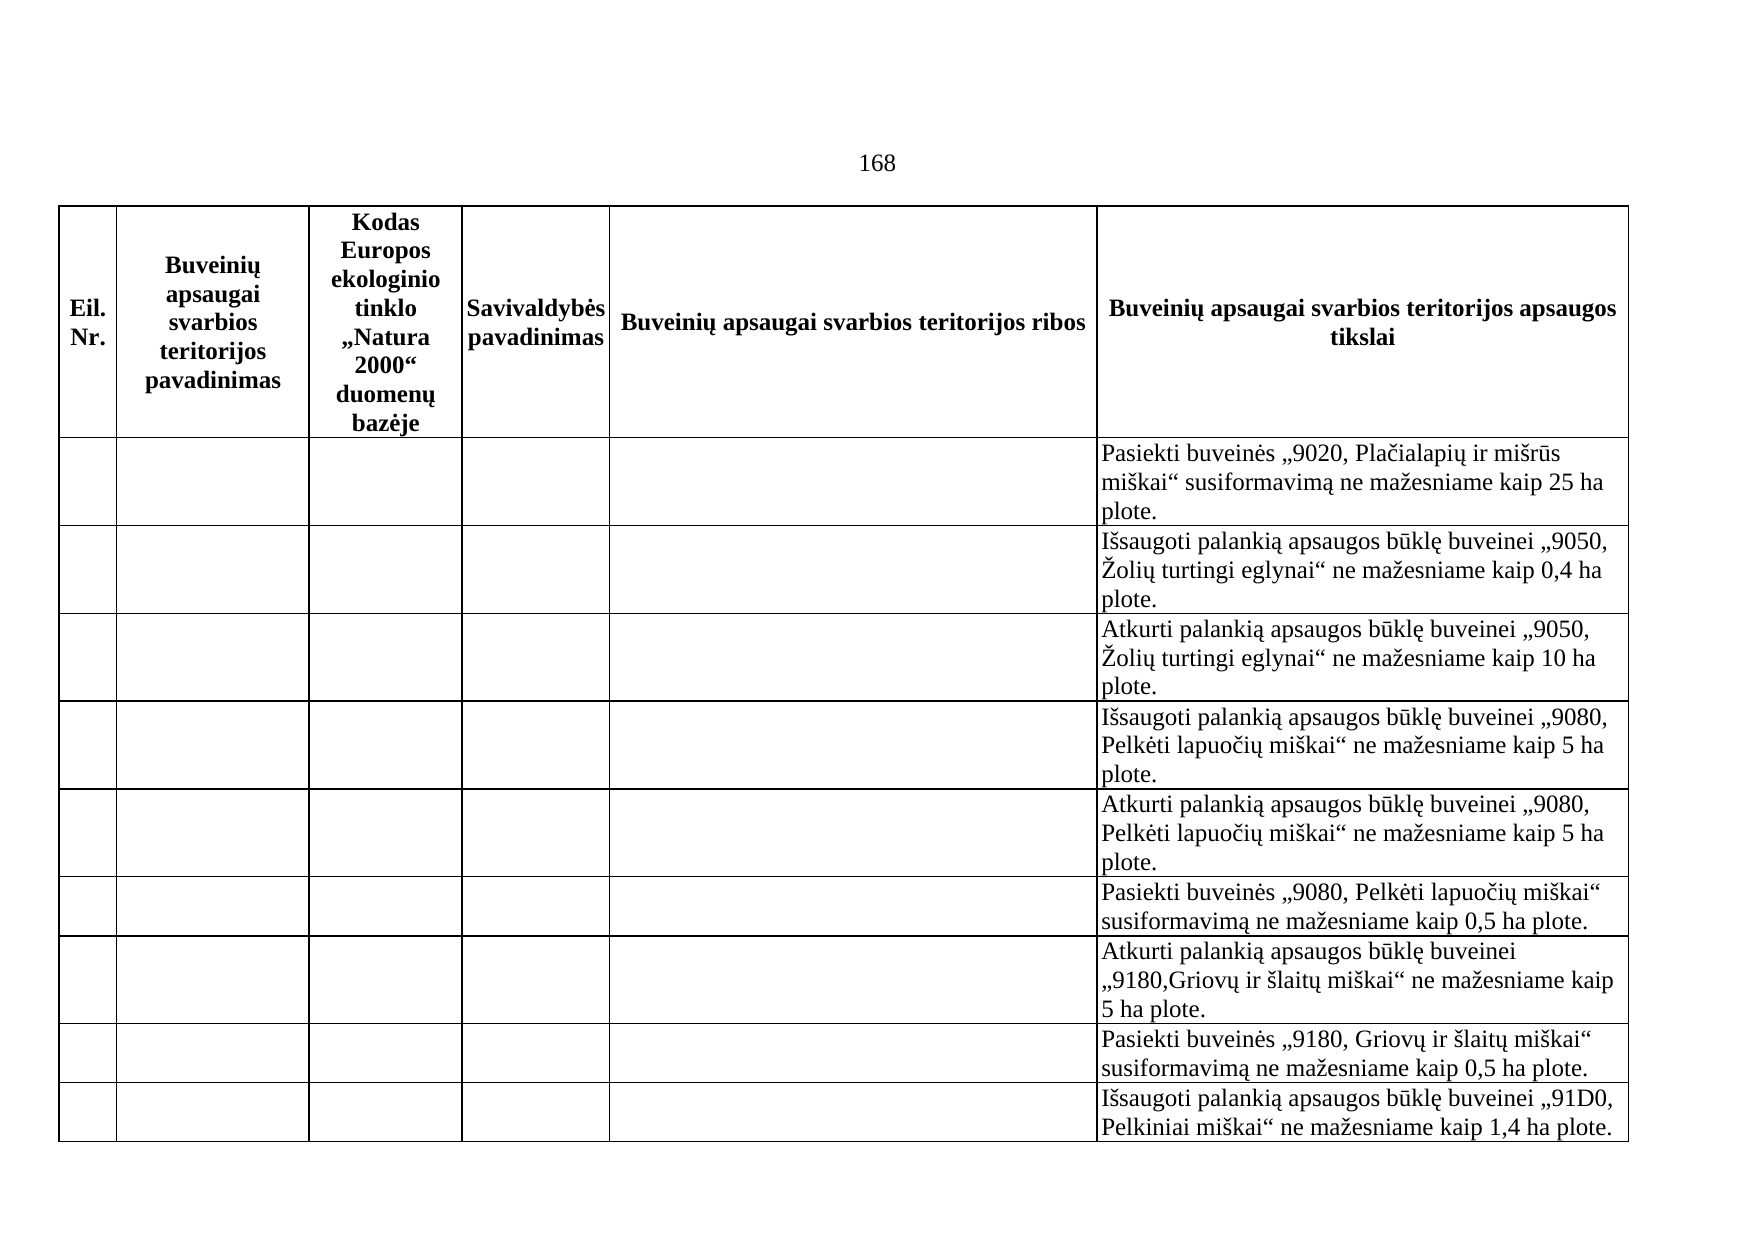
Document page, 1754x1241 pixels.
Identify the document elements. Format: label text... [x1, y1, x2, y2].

table_cell [60, 1083, 116, 1141]
table_cell [60, 614, 116, 700]
table_cell [117, 526, 308, 612]
table_cell [463, 937, 609, 1023]
table_cell [117, 877, 308, 935]
table_cell [610, 937, 1096, 1023]
table_cell Išsaugoti palankią apsaugos būklę buveinei „9080, Pelkėti lapuočių miškai“ ne mažesniame kaip 5 ha plote. [1098, 702, 1628, 788]
table_cell [610, 1024, 1096, 1082]
table_cell [310, 1083, 461, 1141]
table_cell [463, 877, 609, 935]
table_cell Atkurti palankią apsaugos būklę buveinei „9180,Griovų ir šlaitų miškai“ ne mažesniame kaip 5 ha plote. [1098, 937, 1628, 1023]
table_cell [610, 790, 1096, 876]
table_cell [463, 1024, 609, 1082]
table_cell [60, 937, 116, 1023]
table_cell [610, 438, 1096, 524]
table_cell [463, 438, 609, 524]
table_cell [310, 702, 461, 788]
table_cell [117, 702, 308, 788]
table_cell [463, 702, 609, 788]
table_cell [60, 877, 116, 935]
table_cell [310, 790, 461, 876]
table_cell [310, 937, 461, 1023]
table_cell [463, 614, 609, 700]
table_header Kodas Europos ekologinio tinklo „Natura 2000“ duomenų bazėje [310, 207, 461, 437]
table_cell [117, 1024, 308, 1082]
table_cell [610, 702, 1096, 788]
table_cell [463, 526, 609, 612]
table_cell [463, 790, 609, 876]
table_header Buveinių apsaugai svarbios teritorijos ribos [610, 207, 1096, 437]
table_cell [463, 1083, 609, 1141]
table_cell [610, 614, 1096, 700]
table_cell Atkurti palankią apsaugos būklę buveinei „9080, Pelkėti lapuočių miškai“ ne mažesniame kaip 5 ha plote. [1098, 790, 1628, 876]
table_cell Pasiekti buveinės „9180, Griovų ir šlaitų miškai“ susiformavimą ne mažesniame kaip 0,5 ha plote. [1098, 1024, 1628, 1082]
table_cell [117, 937, 308, 1023]
table_cell [60, 438, 116, 524]
table_cell [60, 702, 116, 788]
table_header Buveinių apsaugai svarbios teritorijos apsaugos tikslai [1098, 207, 1628, 437]
table_cell [310, 438, 461, 524]
table_cell [610, 526, 1096, 612]
table_header Buveinių apsaugai svarbios teritorijos pavadinimas [117, 207, 308, 437]
table_cell Pasiekti buveinės „9080, Pelkėti lapuočių miškai“ susiformavimą ne mažesniame kaip 0,5 ha plote. [1098, 877, 1628, 935]
table_cell [610, 877, 1096, 935]
table_header Eil. Nr. [60, 207, 116, 437]
table_cell Išsaugoti palankią apsaugos būklę buveinei „91D0, Pelkiniai miškai“ ne mažesniame kaip 1,4 ha plote. [1098, 1083, 1628, 1141]
table_header Savivaldybės pavadinimas [463, 207, 609, 437]
table_cell [310, 614, 461, 700]
table_cell [117, 790, 308, 876]
table_cell [117, 438, 308, 524]
table_cell [117, 614, 308, 700]
table_cell [610, 1083, 1096, 1141]
table_cell [60, 526, 116, 612]
table_cell Išsaugoti palankią apsaugos būklę buveinei „9050, Žolių turtingi eglynai“ ne mažesniame kaip 0,4 ha plote. [1098, 526, 1628, 612]
table_cell [60, 1024, 116, 1082]
table_cell [310, 526, 461, 612]
table_cell [310, 877, 461, 935]
table_cell [310, 1024, 461, 1082]
table_cell [60, 790, 116, 876]
table_cell Pasiekti buveinės „9020, Plačialapių ir mišrūs miškai“ susiformavimą ne mažesniame kaip 25 ha plote. [1098, 438, 1628, 524]
table_cell [117, 1083, 308, 1141]
table_cell Atkurti palankią apsaugos būklę buveinei „9050, Žolių turtingi eglynai“ ne mažesniame kaip 10 ha plote. [1098, 614, 1628, 700]
